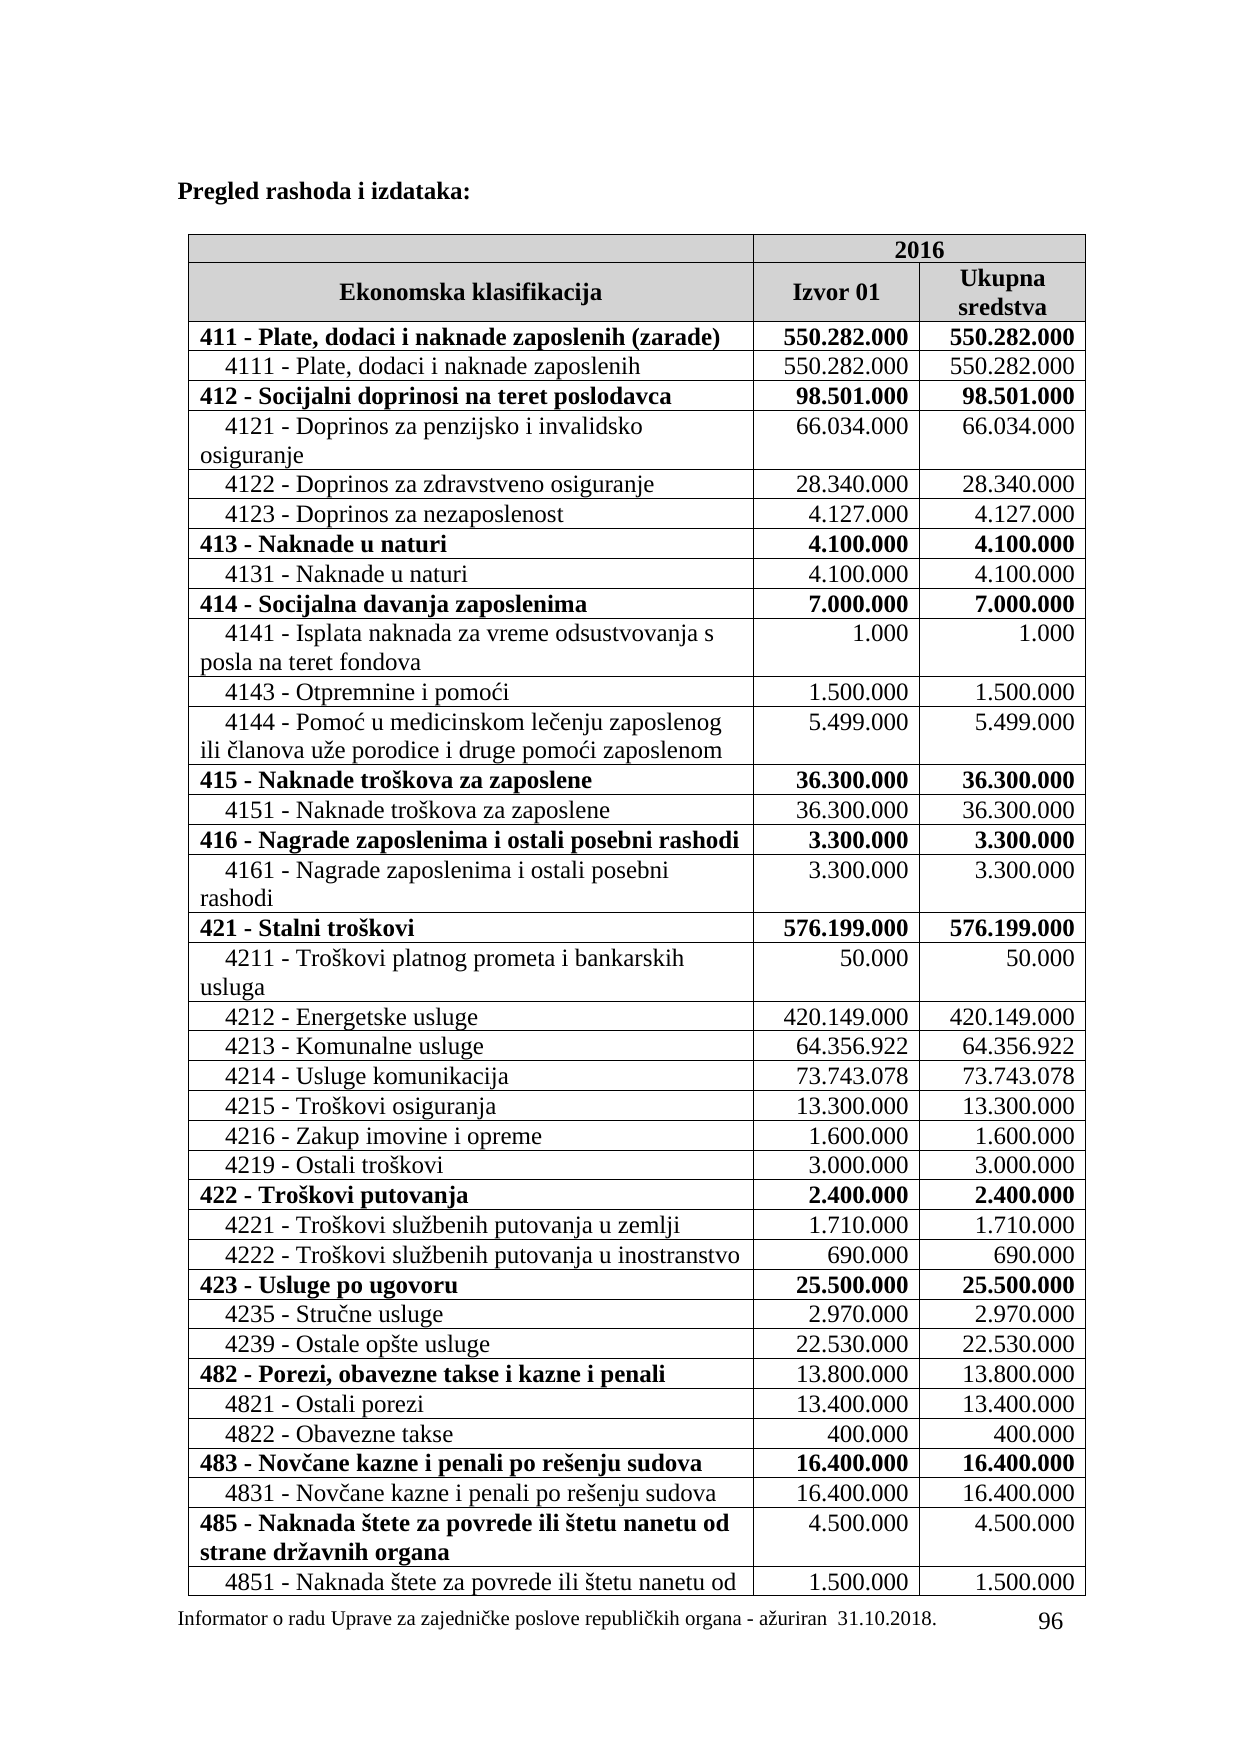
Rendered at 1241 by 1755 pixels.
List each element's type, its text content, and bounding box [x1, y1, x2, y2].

table_cell 485 - Naknada štete za povrede ili štetu nanetu od strane državnih organa [189, 1508, 753, 1566]
table_cell 4.100.000 [920, 559, 1085, 588]
table_cell 13.800.000 [754, 1359, 919, 1388]
table_cell 420.149.000 [920, 1002, 1085, 1030]
table_cell 36.300.000 [920, 765, 1085, 794]
table_cell 4131 - Naknade u naturi [189, 559, 753, 588]
table_cell 550.282.000 [920, 351, 1085, 380]
table_cell 415 - Naknade troškova za zaposlene [189, 765, 753, 794]
table_cell 3.300.000 [920, 825, 1085, 854]
table_cell 98.501.000 [754, 381, 919, 410]
table_cell 576.199.000 [754, 913, 919, 942]
table_cell 690.000 [920, 1240, 1085, 1269]
table_cell 7.000.000 [920, 589, 1085, 617]
table_cell 4123 - Doprinos za nezaposlenost [189, 499, 753, 528]
table_cell 4161 - Nagrade zaposlenima i ostali posebni rashodi [189, 855, 753, 912]
table_cell 1.710.000 [920, 1210, 1085, 1239]
table_cell 4821 - Ostali porezi [189, 1389, 753, 1418]
table_cell 411 - Plate, dodaci i naknade zaposlenih (zarade) [189, 322, 753, 350]
table_cell 4831 - Novčane kazne i penali po rešenju sudova [189, 1478, 753, 1507]
table_cell 423 - Usluge po ugovoru [189, 1270, 753, 1298]
table_cell 4.500.000 [754, 1508, 919, 1566]
table_cell 3.300.000 [754, 825, 919, 854]
table_cell 4121 - Doprinos za penzijsko i invalidsko osiguranje [189, 411, 753, 468]
text Pregled rashoda i izdataka: [177, 176, 1063, 205]
table_cell 3.300.000 [754, 855, 919, 912]
table_cell 66.034.000 [920, 411, 1085, 468]
table_cell 4.100.000 [754, 559, 919, 588]
table_cell 13.400.000 [920, 1389, 1085, 1418]
table_cell 16.400.000 [920, 1478, 1085, 1507]
table_cell 1.500.000 [920, 677, 1085, 706]
table_cell 416 - Nagrade zaposlenima i ostali posebni rashodi [189, 825, 753, 854]
table_cell 64.356.922 [920, 1031, 1085, 1060]
table_cell 4.127.000 [754, 499, 919, 528]
table_cell 4219 - Ostali troškovi [189, 1151, 753, 1179]
table_header 2016 [754, 235, 1085, 262]
table_cell 25.500.000 [754, 1270, 919, 1298]
table_header [189, 235, 753, 262]
table_cell 22.530.000 [754, 1329, 919, 1358]
table_cell 50.000 [754, 943, 919, 1001]
table_cell 1.500.000 [920, 1567, 1085, 1595]
table_cell 4851 - Naknada štete za povrede ili štetu nanetu od [189, 1567, 753, 1595]
table_cell Izvor 01 [754, 263, 919, 321]
table_cell 1.500.000 [754, 1567, 919, 1595]
table_cell 1.710.000 [754, 1210, 919, 1239]
table_cell 400.000 [920, 1419, 1085, 1447]
table_cell 400.000 [754, 1419, 919, 1447]
table_cell 16.400.000 [754, 1449, 919, 1477]
table_cell 16.400.000 [754, 1478, 919, 1507]
table_cell 4.127.000 [920, 499, 1085, 528]
table_cell 1.000 [920, 619, 1085, 676]
table_cell 5.499.000 [754, 707, 919, 764]
table_cell 66.034.000 [754, 411, 919, 468]
table_cell 4213 - Komunalne usluge [189, 1031, 753, 1060]
table_cell 64.356.922 [754, 1031, 919, 1060]
table_cell 2.970.000 [920, 1300, 1085, 1328]
table_cell 5.499.000 [920, 707, 1085, 764]
table_cell Ukupna sredstva [920, 263, 1085, 321]
table_cell Ekonomska klasifikacija [189, 263, 753, 321]
table_cell 22.530.000 [920, 1329, 1085, 1358]
table_cell 25.500.000 [920, 1270, 1085, 1298]
table_cell 4.500.000 [920, 1508, 1085, 1566]
table_cell 1.600.000 [920, 1121, 1085, 1149]
table_cell 4211 - Troškovi platnog prometa i bankarskih usluga [189, 943, 753, 1001]
table_cell 28.340.000 [754, 470, 919, 498]
table_cell 2.400.000 [754, 1180, 919, 1209]
table_cell 550.282.000 [754, 351, 919, 380]
table_cell 413 - Naknade u naturi [189, 529, 753, 558]
table_cell 3.300.000 [920, 855, 1085, 912]
table_cell 483 - Novčane kazne i penali po rešenju sudova [189, 1449, 753, 1477]
table_cell 3.000.000 [920, 1151, 1085, 1179]
table_cell 576.199.000 [920, 913, 1085, 942]
table_cell 3.000.000 [754, 1151, 919, 1179]
table_cell 50.000 [920, 943, 1085, 1001]
table_cell 414 - Socijalna davanja zaposlenima [189, 589, 753, 617]
table_cell 421 - Stalni troškovi [189, 913, 753, 942]
table_cell 420.149.000 [754, 1002, 919, 1030]
table_cell 1.600.000 [754, 1121, 919, 1149]
table_cell 2.400.000 [920, 1180, 1085, 1209]
table_cell 4144 - Pomoć u medicinskom lečenju zaposlenog ili članova uže porodice i druge pomoći zaposlenom [189, 707, 753, 764]
table_cell 4.100.000 [754, 529, 919, 558]
table_cell 422 - Troškovi putovanja [189, 1180, 753, 1209]
table_cell 4111 - Plate, dodaci i naknade zaposlenih [189, 351, 753, 380]
table_cell 4122 - Doprinos za zdravstveno osiguranje [189, 470, 753, 498]
table_cell 36.300.000 [920, 795, 1085, 824]
table_cell 690.000 [754, 1240, 919, 1269]
table_cell 4221 - Troškovi službenih putovanja u zemlјi [189, 1210, 753, 1239]
table_cell 98.501.000 [920, 381, 1085, 410]
table_cell 550.282.000 [920, 322, 1085, 350]
table_cell 4212 - Energetske usluge [189, 1002, 753, 1030]
table_cell 13.300.000 [920, 1091, 1085, 1120]
table_cell 73.743.078 [920, 1061, 1085, 1090]
table_cell 7.000.000 [754, 589, 919, 617]
table_cell 13.400.000 [754, 1389, 919, 1418]
table_cell 2.970.000 [754, 1300, 919, 1328]
table_cell 1.500.000 [754, 677, 919, 706]
table_cell 4151 - Naknade troškova za zaposlene [189, 795, 753, 824]
table_cell 4.100.000 [920, 529, 1085, 558]
table_cell 4141 - Isplata naknada za vreme odsustvovanja s posla na teret fondova [189, 619, 753, 676]
table_cell 4239 - Ostale opšte usluge [189, 1329, 753, 1358]
table_cell 36.300.000 [754, 795, 919, 824]
table_cell 28.340.000 [920, 470, 1085, 498]
table_cell 4222 - Troškovi službenih putovanja u inostranstvo [189, 1240, 753, 1269]
table_cell 482 - Porezi, obavezne takse i kazne i penali [189, 1359, 753, 1388]
table_cell 4143 - Otpremnine i pomoći [189, 677, 753, 706]
table_cell 412 - Socijalni doprinosi na teret poslodavca [189, 381, 753, 410]
table_cell 4822 - Obavezne takse [189, 1419, 753, 1447]
table_cell 73.743.078 [754, 1061, 919, 1090]
table_cell 4216 - Zakup imovine i opreme [189, 1121, 753, 1149]
table_cell 13.300.000 [754, 1091, 919, 1120]
table_cell 4214 - Usluge komunikacija [189, 1061, 753, 1090]
table_cell 1.000 [754, 619, 919, 676]
table_cell 4215 - Troškovi osiguranja [189, 1091, 753, 1120]
table_cell 36.300.000 [754, 765, 919, 794]
table_cell 16.400.000 [920, 1449, 1085, 1477]
table_cell 550.282.000 [754, 322, 919, 350]
table_cell 4235 - Stručne usluge [189, 1300, 753, 1328]
table_cell 13.800.000 [920, 1359, 1085, 1388]
